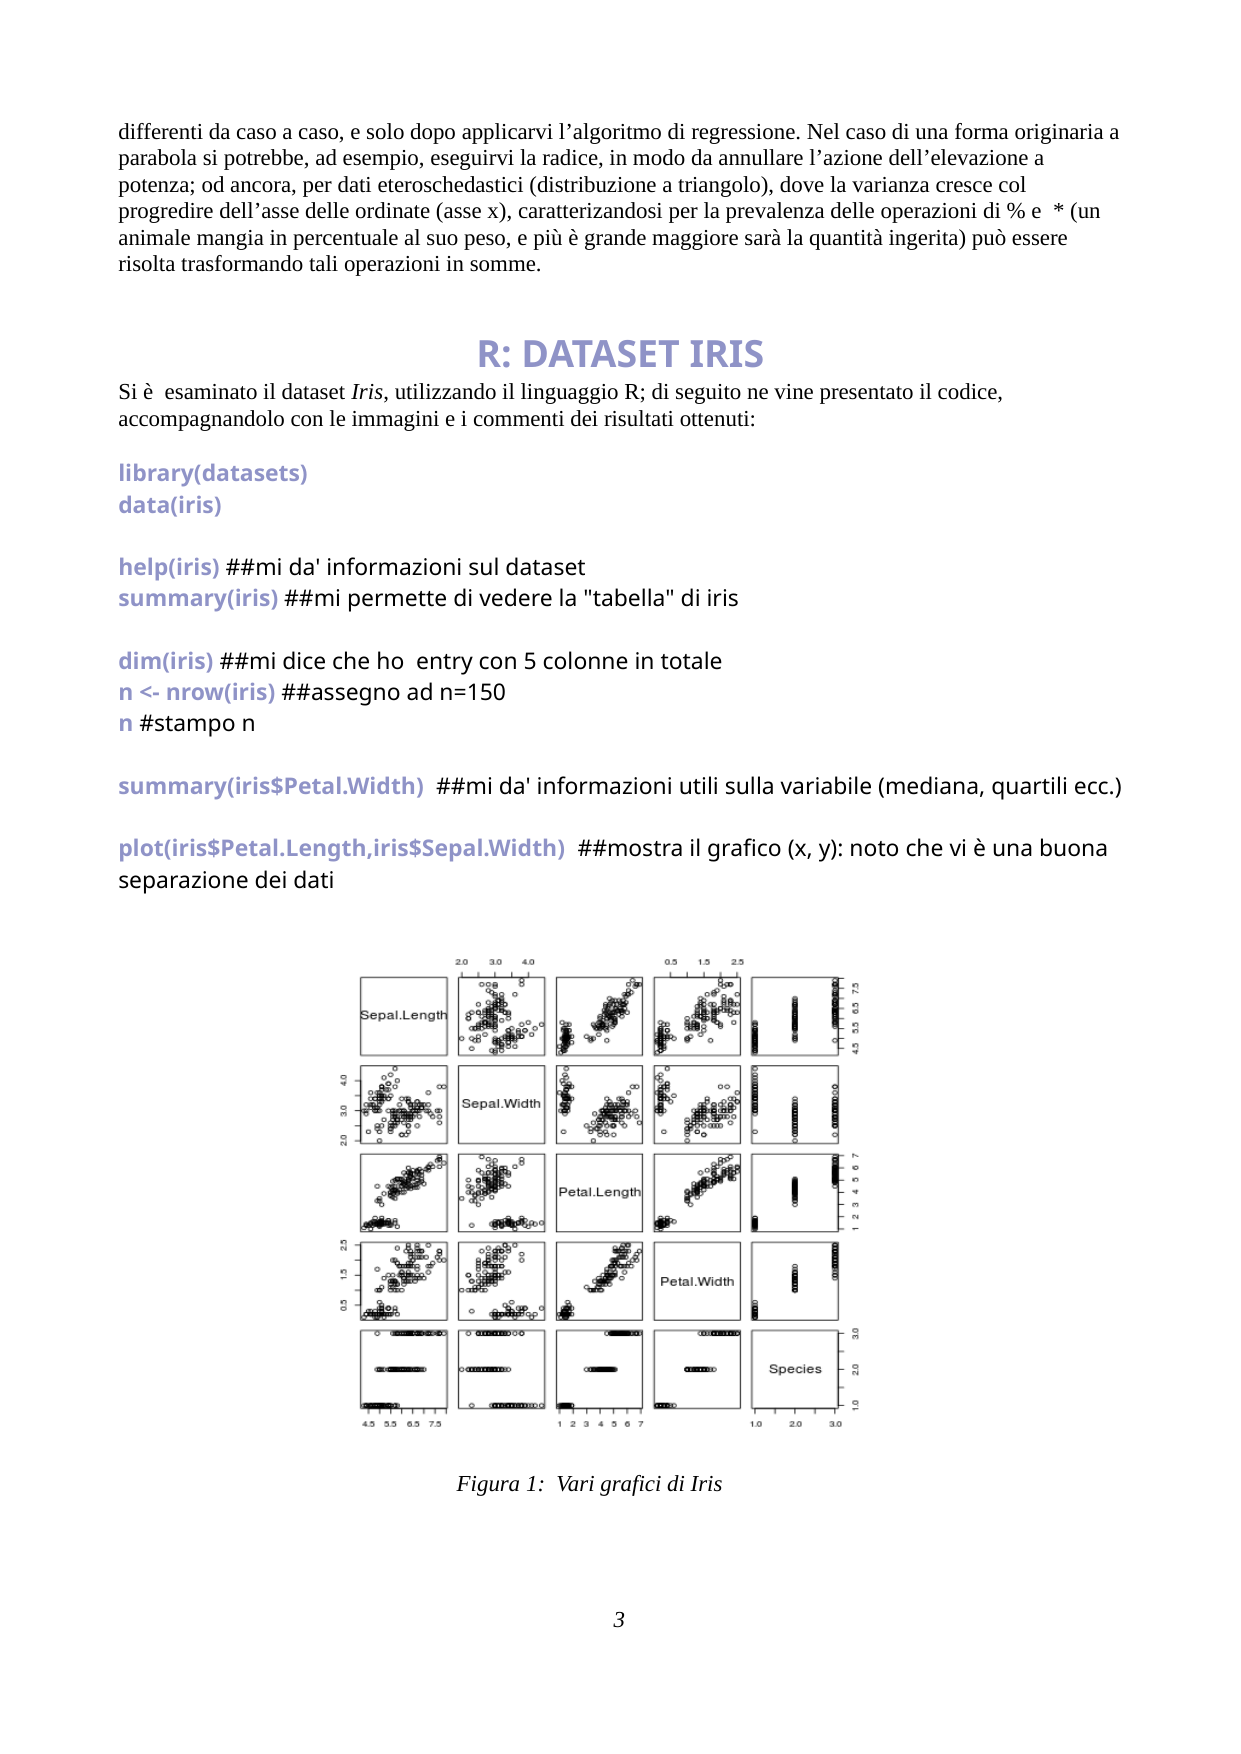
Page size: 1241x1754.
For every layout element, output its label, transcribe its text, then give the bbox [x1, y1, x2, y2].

text help(iris) ##mi da' informazioni sul dataset [118, 551, 1122, 582]
text dim(iris) ##mi dice che ho entry con 5 colonne in totale [118, 645, 1122, 676]
text Figura 1: Vari grafici di Iris [262, 1465, 919, 1496]
text Si è esaminato il dataset Iris, utilizzando il linguaggio R; di seguito ne vine presentato il codice, accompagnandolo con le immagini e i commenti dei risultati ottenuti: [118, 378, 1122, 431]
text R: DATASET IRIS [118, 327, 1122, 378]
text plot(iris$Petal.Length,iris$Sepal.Width) ##mostra il grafico (x, y): noto che vi è una buona separazione dei dati [118, 832, 1122, 895]
text differenti da caso a caso, e solo dopo applicarvi l’algoritmo di regressione. Nel caso di una forma originaria a parabola si potrebbe, ad esempio, eseguirvi la radice, in modo da annullare l’azione dell’elevazione a potenza; od ancora, per dati eteroschedastici (distribuzione a triangolo), dove la varianza cresce col progredire dell’asse delle ordinate (asse x), caratterizandosi per la prevalenza delle operazioni di % e * (un animale mangia in percentuale al suo peso, e più è grande maggiore sarà la quantità ingerita) può essere risolta trasformando tali operazioni in somme. [118, 118, 1122, 276]
text n #stampo n [118, 707, 1122, 739]
text summary(iris) ##mi permette di vedere la "tabella" di iris [118, 582, 1122, 614]
picture [262, 945, 919, 1465]
text summary(iris$Petal.Width) ##mi da' informazioni utili sulla variabile (mediana, quartili ecc.) [118, 770, 1122, 801]
text n <- nrow(iris) ##assegno ad n=150 [118, 676, 1122, 707]
text library(datasets) [118, 457, 1122, 489]
text data(iris) [118, 489, 1122, 520]
